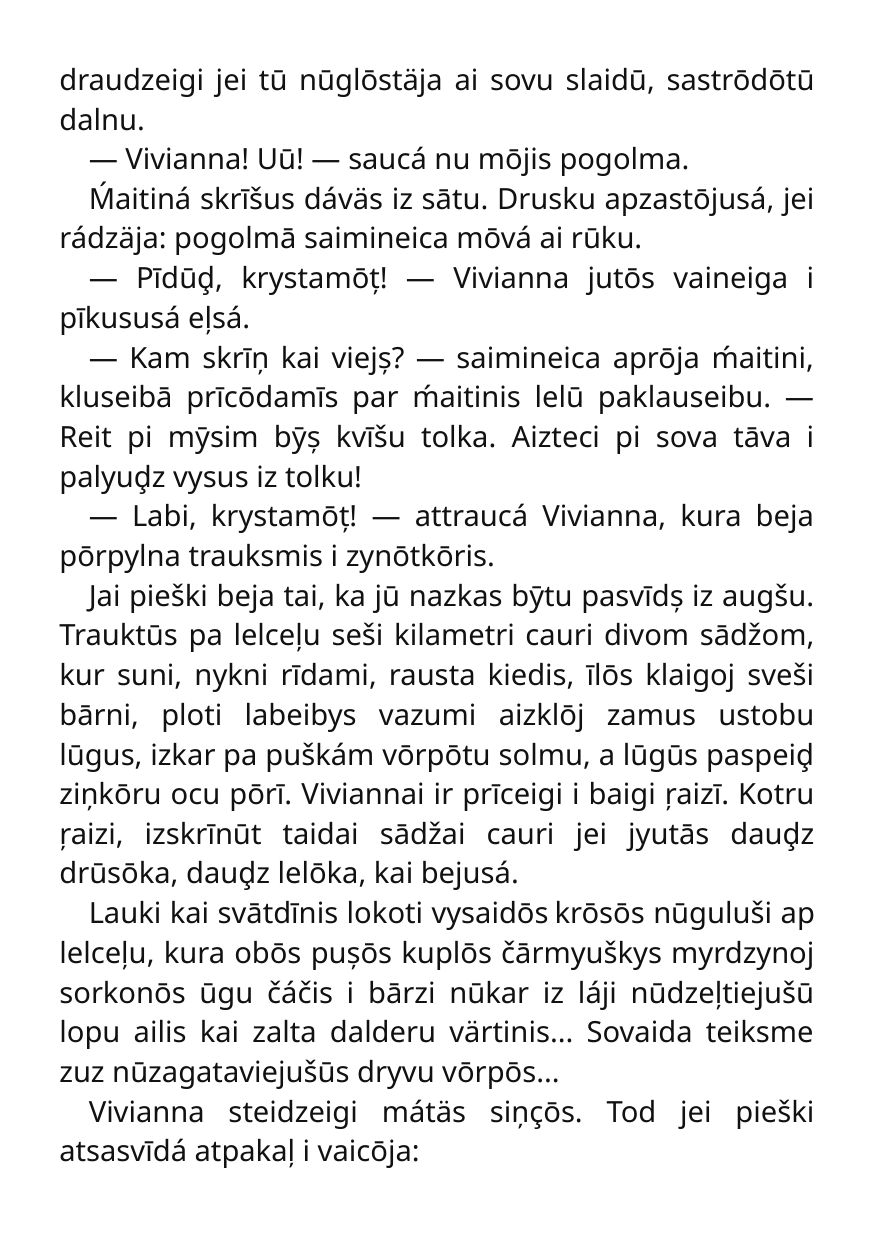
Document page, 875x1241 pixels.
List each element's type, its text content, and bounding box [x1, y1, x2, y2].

text — Kam skrīņ kai viejș? — saimineica aprōja ḿaitini, kluseibā prīcōdamīs par ḿaitinis lelū paklauseibu. — Reit pi mȳsim bȳș kvīšu tolka. Aizteci pi sova tāva i palyuḑz vysus iz tolku! [59, 337, 815, 496]
text Jai pieški beja tai, ka jū nazkas bȳtu pasvīdș iz augšu. Trauktūs pa lelceļu seši kilametri cauri divom sādžom, kur suni, nykni rīdami, rausta kiedis, īlōs klaigoj sveši bārni, ploti labeibys vazumi aizklōj zamus ustobu lūgus, izkar pa puškám vōrpōtu solmu, a lūgūs paspeiḑ ziņkōru ocu pōrī. Viviannai ir prīceigi i baigi ŗaizī. Kotru ŗaizi, izskrīnūt taidai sādžai cauri jei jyutās dauḑz drūsōka, dauḑz lelōka, kai bejusá. [59, 575, 815, 892]
text — Vivianna! Uū! — saucá nu mōjis pogolma. [59, 138, 815, 178]
text — Pīdūḑ, krystamōț! — Vivianna jutōs vaineiga i pīkususá eļsá. [59, 257, 815, 337]
text Vivianna steidzeigi mátäs siņçōs. Tod jei pieški atsasvīdá atpakaļ i vaicōja: [59, 1091, 815, 1170]
text — Labi, krystamōț! — attraucá Vivianna, kura beja pōrpylna trauksmis i zynōtkōris. [59, 496, 815, 575]
text Ḿaitiná skrīšus dáväs iz sātu. Drusku apzastōjusá, jei rádzäja: pogolmā saimineica mōvá ai rūku. [59, 178, 815, 257]
text draudzeigi jei tū nūglōstäja ai sovu slaidū, sastrōdōtū dalnu. [59, 59, 815, 138]
text Lauki kai svātdīnis lokoti vysaidōs krōsōs nūguluši ap lelceļu, kura obōs pușōs kuplōs čārmyuškys myrdzynoj sorkonōs ūgu čáčis i bārzi nūkar iz láji nūdzeļtiejušū lopu ailis kai zalta dalderu värtinis... Sovaida teiksme zuz nūzagataviejušūs dryvu vōrpōs... [59, 892, 815, 1091]
